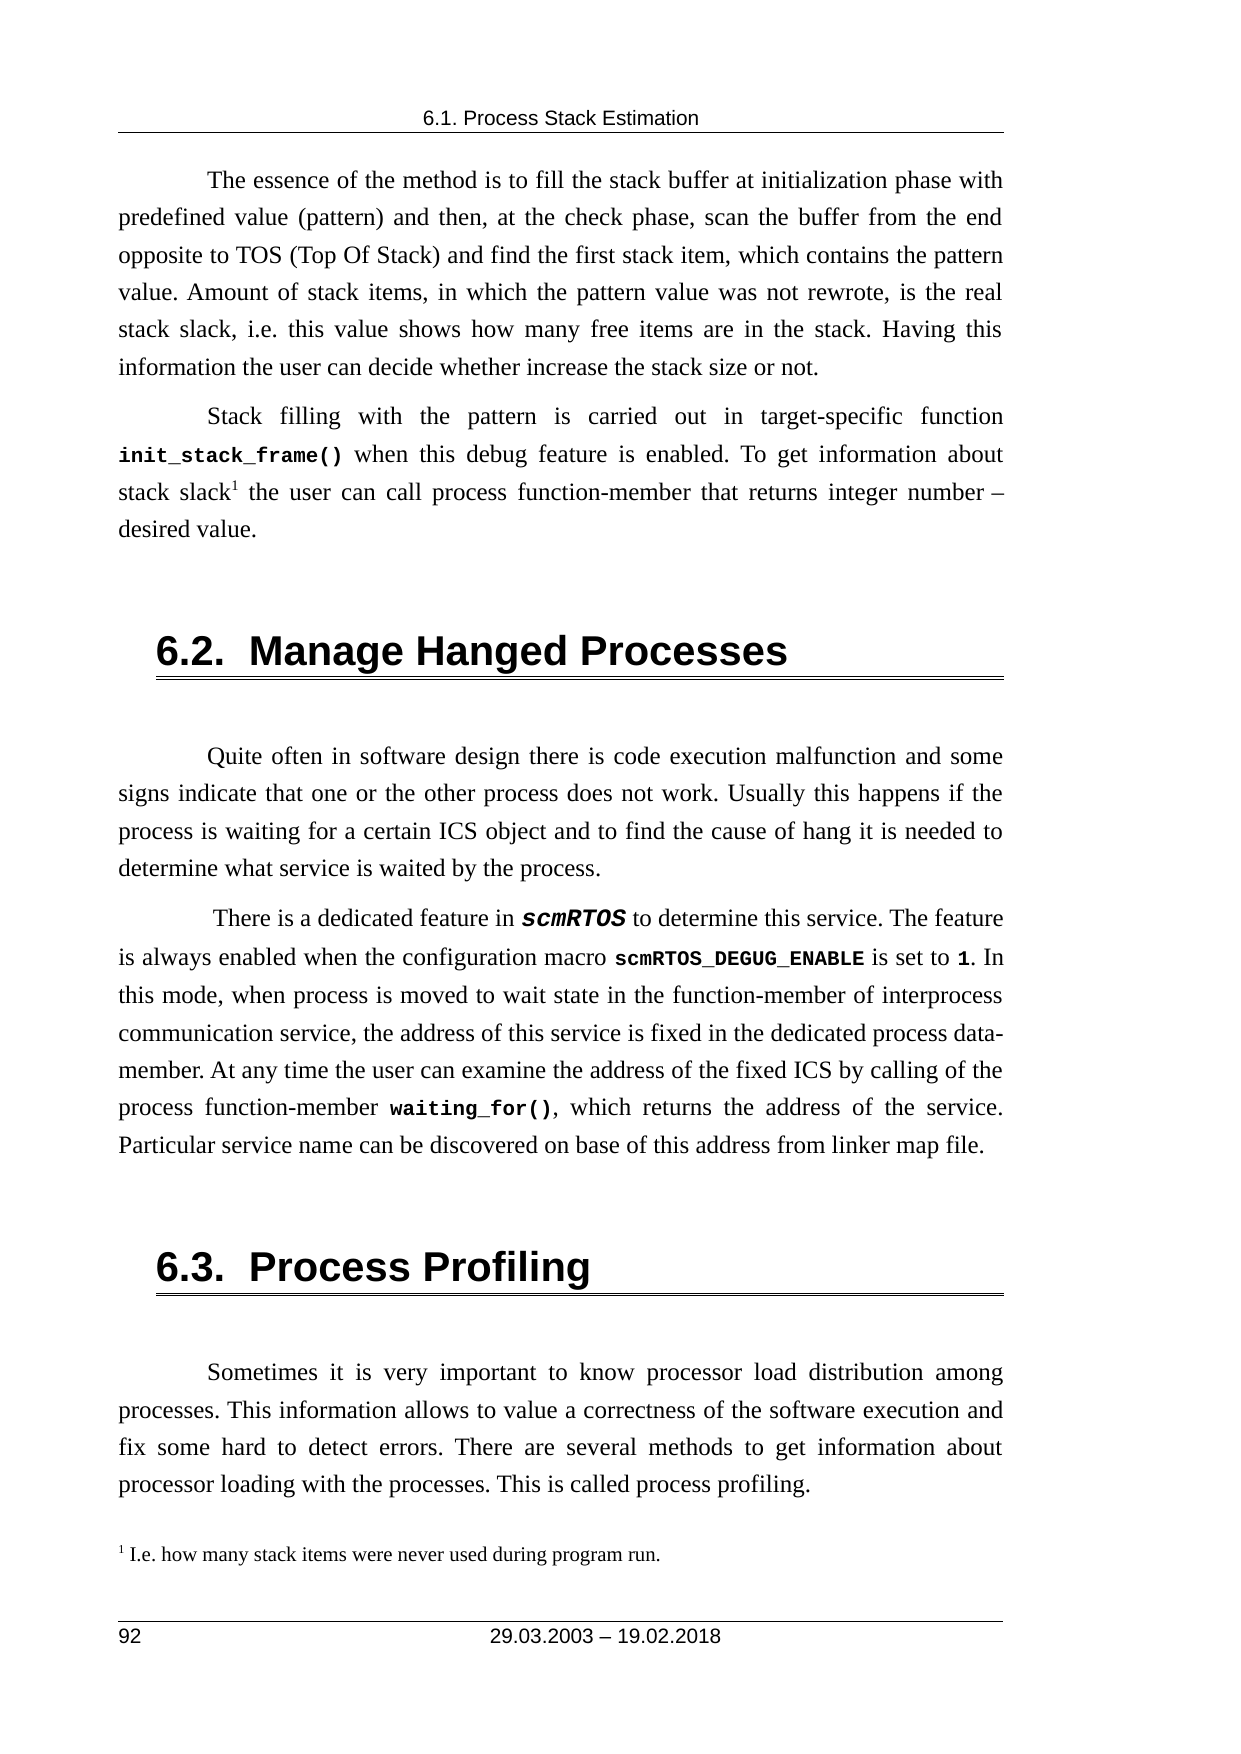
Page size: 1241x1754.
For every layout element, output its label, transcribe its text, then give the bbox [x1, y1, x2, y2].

text There is a dedicated feature in scmRTOS to determine this service. The feature is always enabled when the configuration macro scmRTOS_DEGUG_ENABLE is set to 1. In this mode, when process is moved to wait state in the function-member of interprocess communication service, the address of this service is fixed in the dedicated process data-member. At any time the user can examine the address of the fixed ICS by calling of the process function-member waiting_for(), which returns the address of the service. Particular service name can be discovered on base of this address from linker map file. [118, 903, 1004, 1159]
text The essence of the method is to fill the stack buffer at initialization phase with predefined value (pattern) and then, at the check phase, scan the buffer from the end opposite to TOS (Top Of Stack) and find the first stack item, which contains the pattern value. Amount of stack items, in which the pattern value was not rewrote, is the real stack slack, i.e. this value shows how many free items are in the stack. Having this information the user can decide whether increase the stack size or not. [118, 165, 1004, 380]
text Sometimes it is very important to know processor load distribution among processes. This information allows to value a correctness of the software execution and fix some hard to detect errors. There are several methods to get information about processor loading with the processes. This is called process profiling. [118, 1357, 1004, 1498]
text I.e. how many stack items were never used during program run. [118, 1542, 1004, 1566]
subtitle Manage Hanged Processes [156, 626, 1004, 676]
text Quite often in software design there is code execution malfunction and some signs indicate that one or the other process does not work. Usually this happens if the process is waiting for a certain ICS object and to find the cause of hang it is needed to determine what service is waited by the process. [118, 741, 1004, 882]
subtitle Process Profiling [156, 1243, 1004, 1293]
text Stack filling with the pattern is carried out in target-specific function init_stack_frame() when this debug feature is enabled. To get information about stack slack the user can call process function-member that returns integer number – desired value. [118, 401, 1004, 543]
